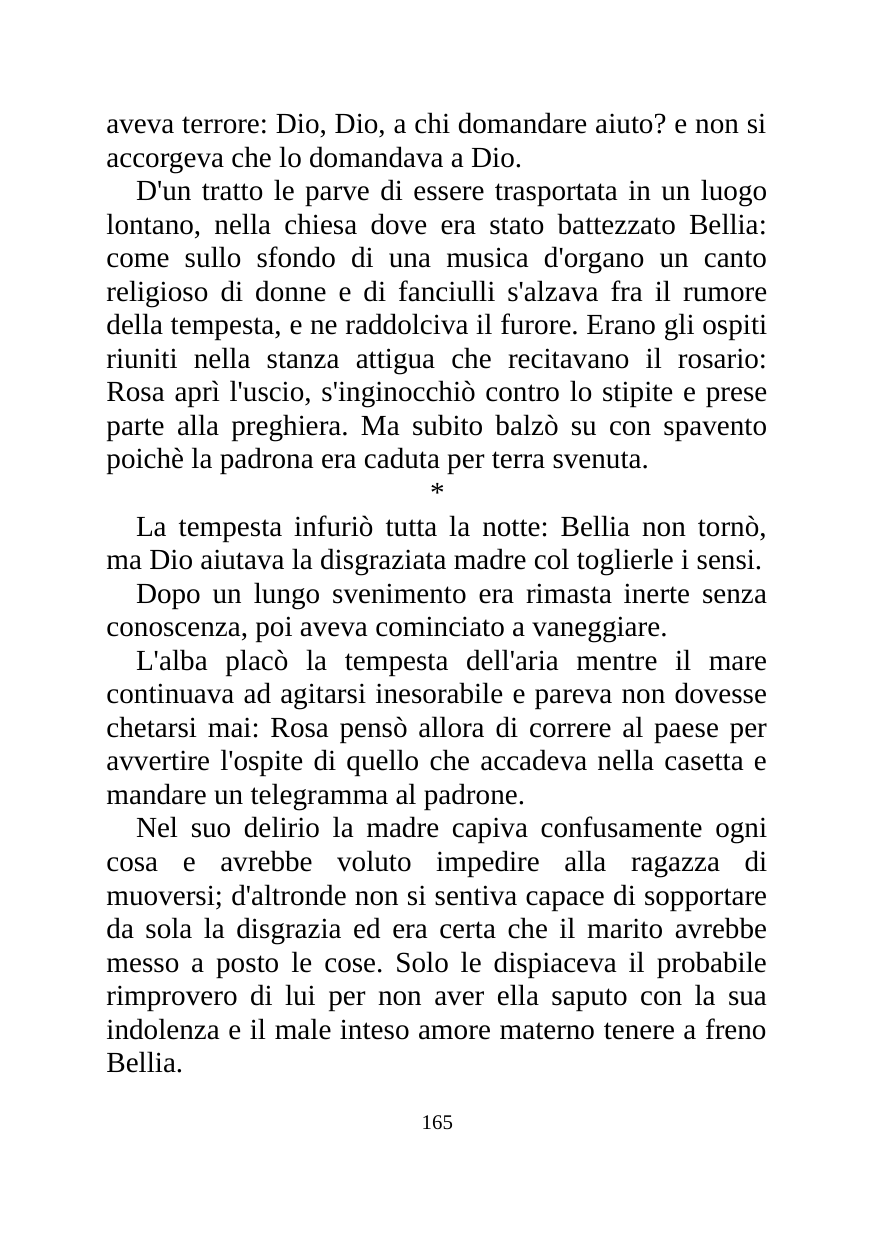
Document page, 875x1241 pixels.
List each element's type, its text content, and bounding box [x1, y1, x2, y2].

text aveva terrore: Dio, Dio, a chi domandare aiuto? e non si accorgeva che lo domandava a Dio. [106, 106, 768, 173]
text * [106, 475, 768, 509]
text Dopo un lungo svenimento era rimasta inerte senza conoscenza, poi aveva cominciato a vaneggiare. [106, 576, 768, 643]
text Nel suo delirio la madre capiva confusamente ogni cosa e avrebbe voluto impedire alla ragazza di muoversi; d'altronde non si sentiva capace di sopportare da sola la disgrazia ed era certa che il marito avrebbe messo a posto le cose. Solo le dispiaceva il probabile rimprovero di lui per non aver ella saputo con la sua indolenza e il male inteso amore materno tenere a freno Bellia. [106, 811, 768, 1079]
text L'alba placò la tempesta dell'aria mentre il mare continuava ad agitarsi inesorabile e pareva non dovesse chetarsi mai: Rosa pensò allora di correre al paese per avvertire l'ospite di quello che accadeva nella casetta e mandare un telegramma al padrone. [106, 643, 768, 811]
text La tempesta infuriò tutta la notte: Bellia non tornò, ma Dio aiutava la disgraziata madre col toglierle i sensi. [106, 509, 768, 576]
text D'un tratto le parve di essere trasportata in un luogo lontano, nella chiesa dove era stato battezzato Bellia: come sullo sfondo di una musica d'organo un canto religioso di donne e di fanciulli s'alzava fra il rumore della tempesta, e ne raddolciva il furore. Erano gli ospiti riuniti nella stanza attigua che recitavano il rosario: Rosa aprì l'uscio, s'inginocchiò contro lo stipite e prese parte alla preghiera. Ma subito balzò su con spavento poichè la padrona era caduta per terra svenuta. [106, 173, 768, 475]
